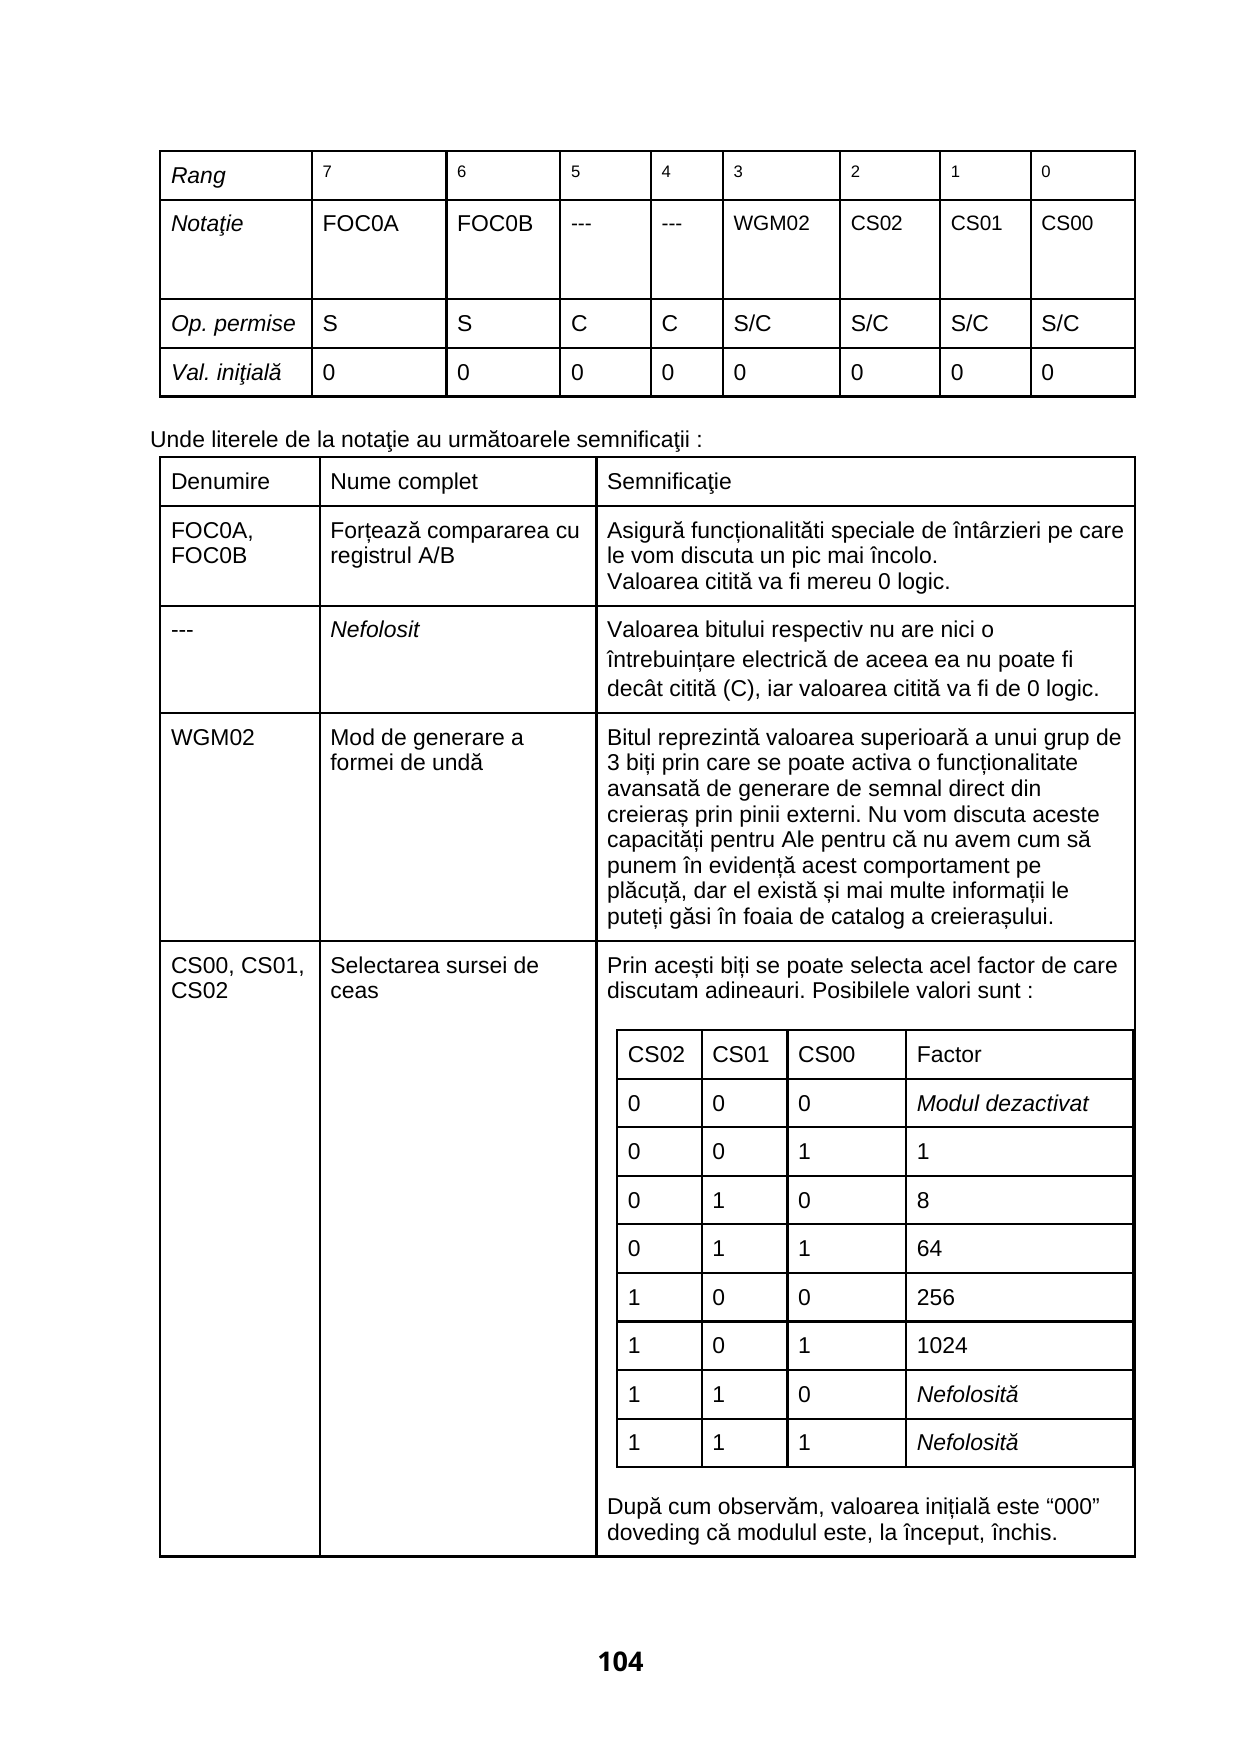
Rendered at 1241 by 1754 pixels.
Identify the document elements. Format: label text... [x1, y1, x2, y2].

table_cell S/C [724, 300, 839, 347]
table_cell Nefolosit [321, 607, 595, 712]
table_cell 0 [724, 349, 839, 395]
table_cell 1 [789, 1323, 905, 1369]
table_cell 64 [907, 1225, 1132, 1272]
table_cell 1 [703, 1420, 786, 1466]
table_cell Prin acești biți se poate selecta acel factor de care discutam adineauri. Posibilele valori sunt : După cum observăm, valoarea inițială este “000” doveding că modulul este, la început, închis. [598, 942, 1134, 1555]
table_cell 0 [313, 349, 445, 395]
table_header 5 [561, 152, 650, 198]
table_cell Mod de generare a formei de undă [321, 714, 595, 940]
table_header Factor [907, 1031, 1132, 1078]
table_cell 1 [789, 1225, 905, 1272]
table_header CS00 [789, 1031, 905, 1078]
table_cell 1024 [907, 1323, 1132, 1369]
table_cell S [313, 300, 445, 347]
table_cell 0 [789, 1080, 905, 1126]
table_cell S [448, 300, 559, 347]
table_cell 0 [561, 349, 650, 395]
table_header 1 [941, 152, 1030, 198]
table_cell CS01 [941, 201, 1030, 298]
table_cell 1 [703, 1177, 786, 1223]
table_cell --- [161, 607, 319, 712]
table_cell FOC0A [313, 201, 445, 298]
table_cell Modul dezactivat [907, 1080, 1132, 1126]
table_cell 1 [618, 1274, 701, 1320]
table_cell 0 [941, 349, 1030, 395]
table_cell Val. iniţială [161, 349, 311, 395]
table_cell FOC0A, FOC0B [161, 507, 319, 604]
table_cell WGM02 [161, 714, 319, 940]
table_cell Nefolosită [907, 1371, 1132, 1417]
table_cell S/C [1032, 300, 1134, 347]
text Unde literele de la notaţie au următoarele semnificaţii : [150, 427, 1091, 452]
table_cell S/C [941, 300, 1030, 347]
table_cell Valoarea bitului respectiv nu are nici o întrebuințare electrică de aceea ea nu poate fi decât citită (C), iar valoarea citită va fi de 0 logic. [598, 607, 1134, 712]
table_cell 0 [703, 1080, 786, 1126]
table_cell 0 [703, 1274, 786, 1320]
table_cell Notaţie [161, 201, 311, 298]
table_cell 1 [789, 1128, 905, 1175]
table_header Rang [161, 152, 311, 198]
table_cell WGM02 [724, 201, 839, 298]
table_cell C [652, 300, 722, 347]
table_cell 0 [841, 349, 939, 395]
table_cell 0 [703, 1128, 786, 1175]
table_cell 1 [618, 1323, 701, 1369]
table_cell 0 [703, 1323, 786, 1369]
table_cell 1 [618, 1420, 701, 1466]
table_cell 1 [618, 1371, 701, 1417]
table_cell 0 [618, 1128, 701, 1175]
table_cell 0 [652, 349, 722, 395]
table_cell 8 [907, 1177, 1132, 1223]
table_header Denumire [161, 458, 319, 505]
table_cell 1 [703, 1371, 786, 1417]
table_cell 1 [907, 1128, 1132, 1175]
table_header CS01 [703, 1031, 786, 1078]
table_header Semnificaţie [598, 458, 1134, 505]
table_cell CS02 [841, 201, 939, 298]
table_header 2 [841, 152, 939, 198]
table_header 4 [652, 152, 722, 198]
table_cell CS00 [1032, 201, 1134, 298]
table_cell S/C [841, 300, 939, 347]
table_cell 1 [703, 1225, 786, 1272]
table_cell 0 [789, 1177, 905, 1223]
table_cell 0 [1032, 349, 1134, 395]
table_cell Selectarea sursei de ceas [321, 942, 595, 1555]
table_cell Nefolosită [907, 1420, 1132, 1466]
table_cell Op. permise [161, 300, 311, 347]
table_cell FOC0B [448, 201, 559, 298]
table_header 3 [724, 152, 839, 198]
table_cell Forțează compararea cu registrul A/B [321, 507, 595, 604]
table_cell CS00, CS01, CS02 [161, 942, 319, 1555]
table_cell 0 [789, 1371, 905, 1417]
table_cell 1 [789, 1420, 905, 1466]
table_cell Bitul reprezintă valoarea superioară a unui grup de 3 biți prin care se poate activa o funcționalitate avansată de generare de semnal direct din creieraș prin pinii externi. Nu vom discuta aceste capacități pentru Ale pentru că nu avem cum să punem în evidență acest comportament pe plăcuță, dar el există și mai multe informații le puteți găsi în foaia de catalog a creierașului. [598, 714, 1134, 940]
table_cell Asigură funcționalităti speciale de întârzieri pe care le vom discuta un pic mai încolo. Valoarea citită va fi mereu 0 logic. [598, 507, 1134, 604]
table_header 7 [313, 152, 445, 198]
table_cell 0 [789, 1274, 905, 1320]
table_header Nume complet [321, 458, 595, 505]
table_cell 0 [618, 1080, 701, 1126]
table_cell --- [561, 201, 650, 298]
table_cell 0 [618, 1225, 701, 1272]
table_header CS02 [618, 1031, 701, 1078]
table_header 0 [1032, 152, 1134, 198]
table_header 6 [448, 152, 559, 198]
table_cell C [561, 300, 650, 347]
table_cell 256 [907, 1274, 1132, 1320]
table_cell 0 [618, 1177, 701, 1223]
table_cell --- [652, 201, 722, 298]
table_cell 0 [448, 349, 559, 395]
